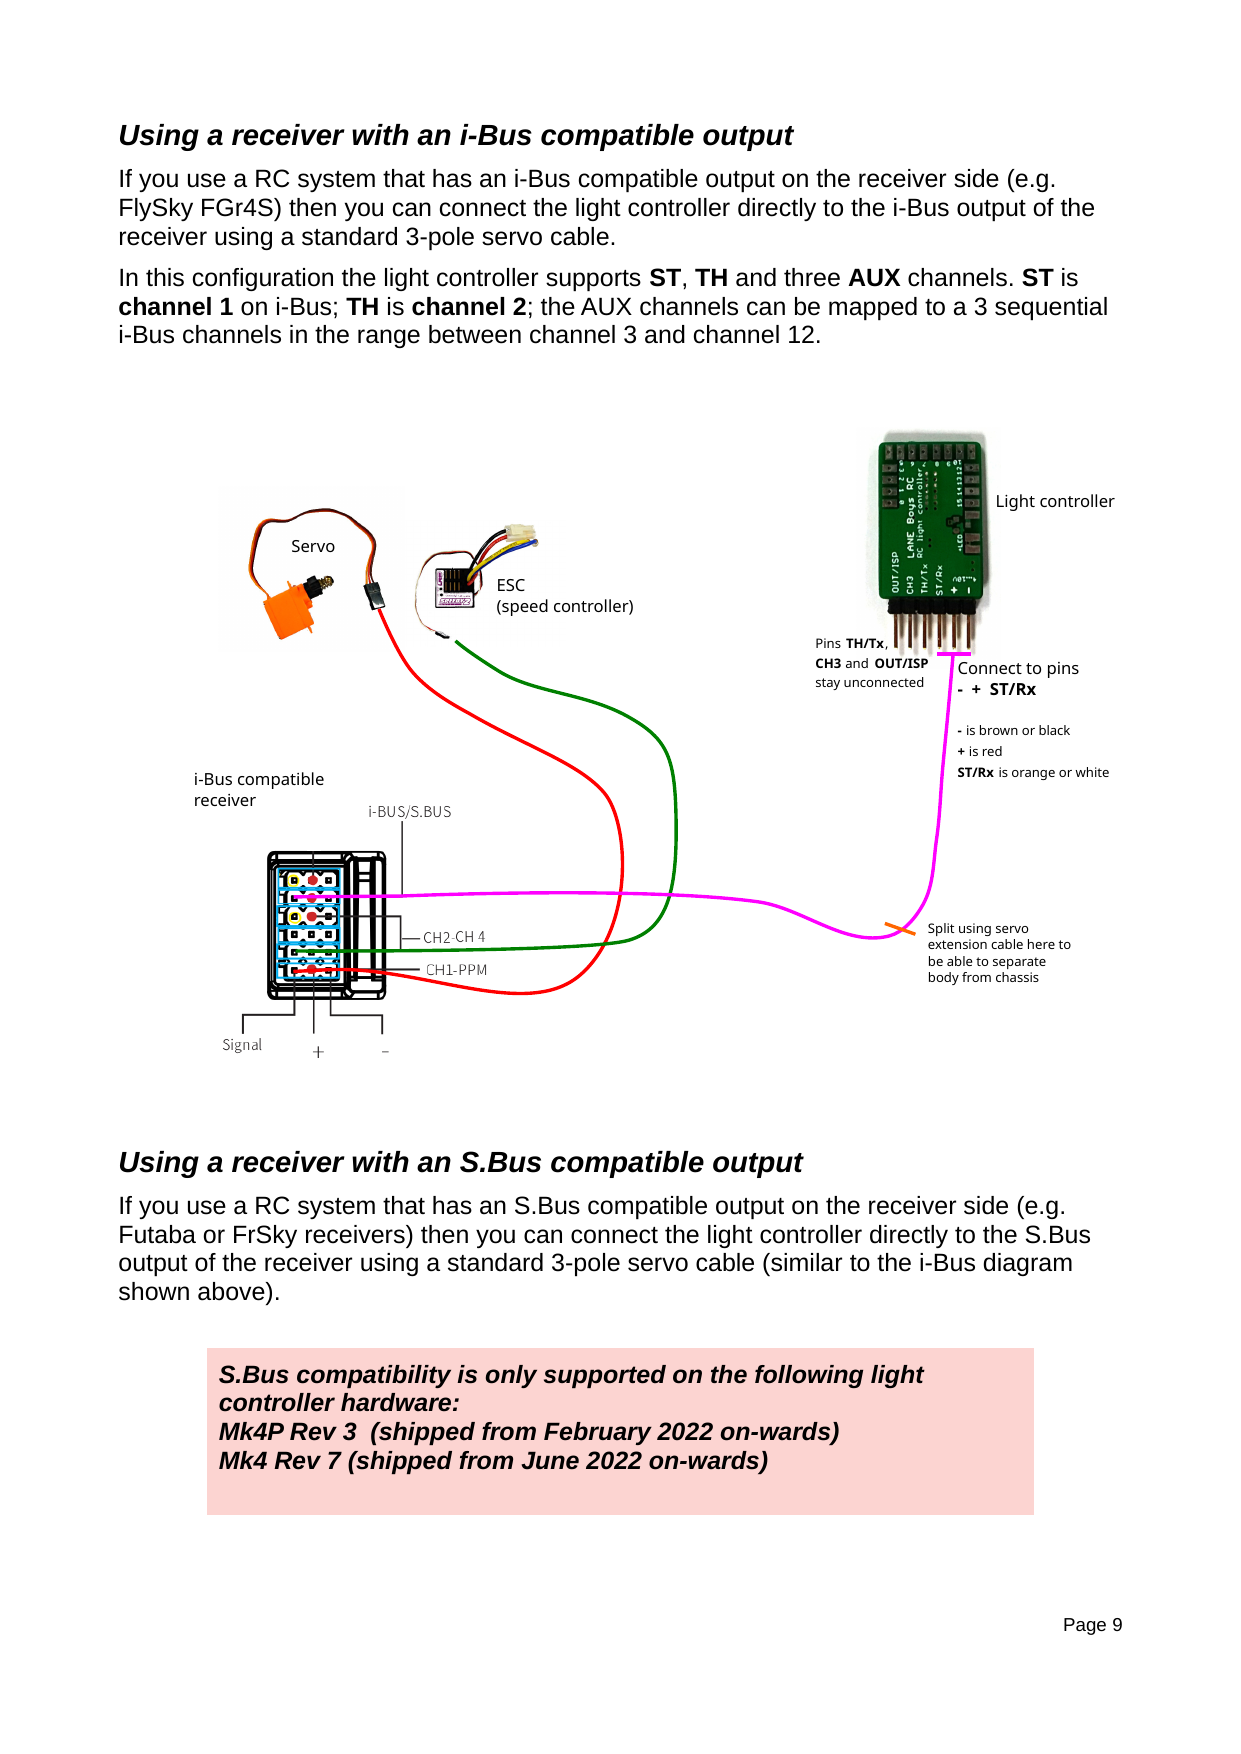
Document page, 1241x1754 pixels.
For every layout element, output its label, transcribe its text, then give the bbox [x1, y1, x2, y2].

subtitle Using a receiver with an i-Bus compatible output [118, 118, 1122, 152]
text S.Bus compatibility is only supported on the following light controller hardware: Mk4P Rev 3 (shipped from February 2022 on-wards) Mk4 Rev 7 (shipped from June 2022 on-wards) [207, 1348, 1034, 1475]
text In this configuration the light controller supports ST, TH and three AUX channels. ST is channel 1 on i-Bus; TH is channel 2; the AUX channels can be mapped to a 3 sequential i-Bus channels in the range between channel 3 and channel 12. [118, 263, 1122, 349]
text If you use a RC system that has an i-Bus compatible output on the receiver side (e.g. FlySky FGr4S) then you can connect the light controller directly to the i-Bus output of the receiver using a standard 3-pole servo cable. [118, 164, 1122, 250]
subtitle Using a receiver with an S.Bus compatible output [118, 1145, 1122, 1178]
text If you use a RC system that has an S.Bus compatible output on the receiver side (e.g. Futaba or FrSky receivers) then you can connect the light controller directly to the S.Bus output of the receiver using a standard 3-pole servo cable (similar to the i-Bus diagram shown above). [118, 1191, 1122, 1306]
